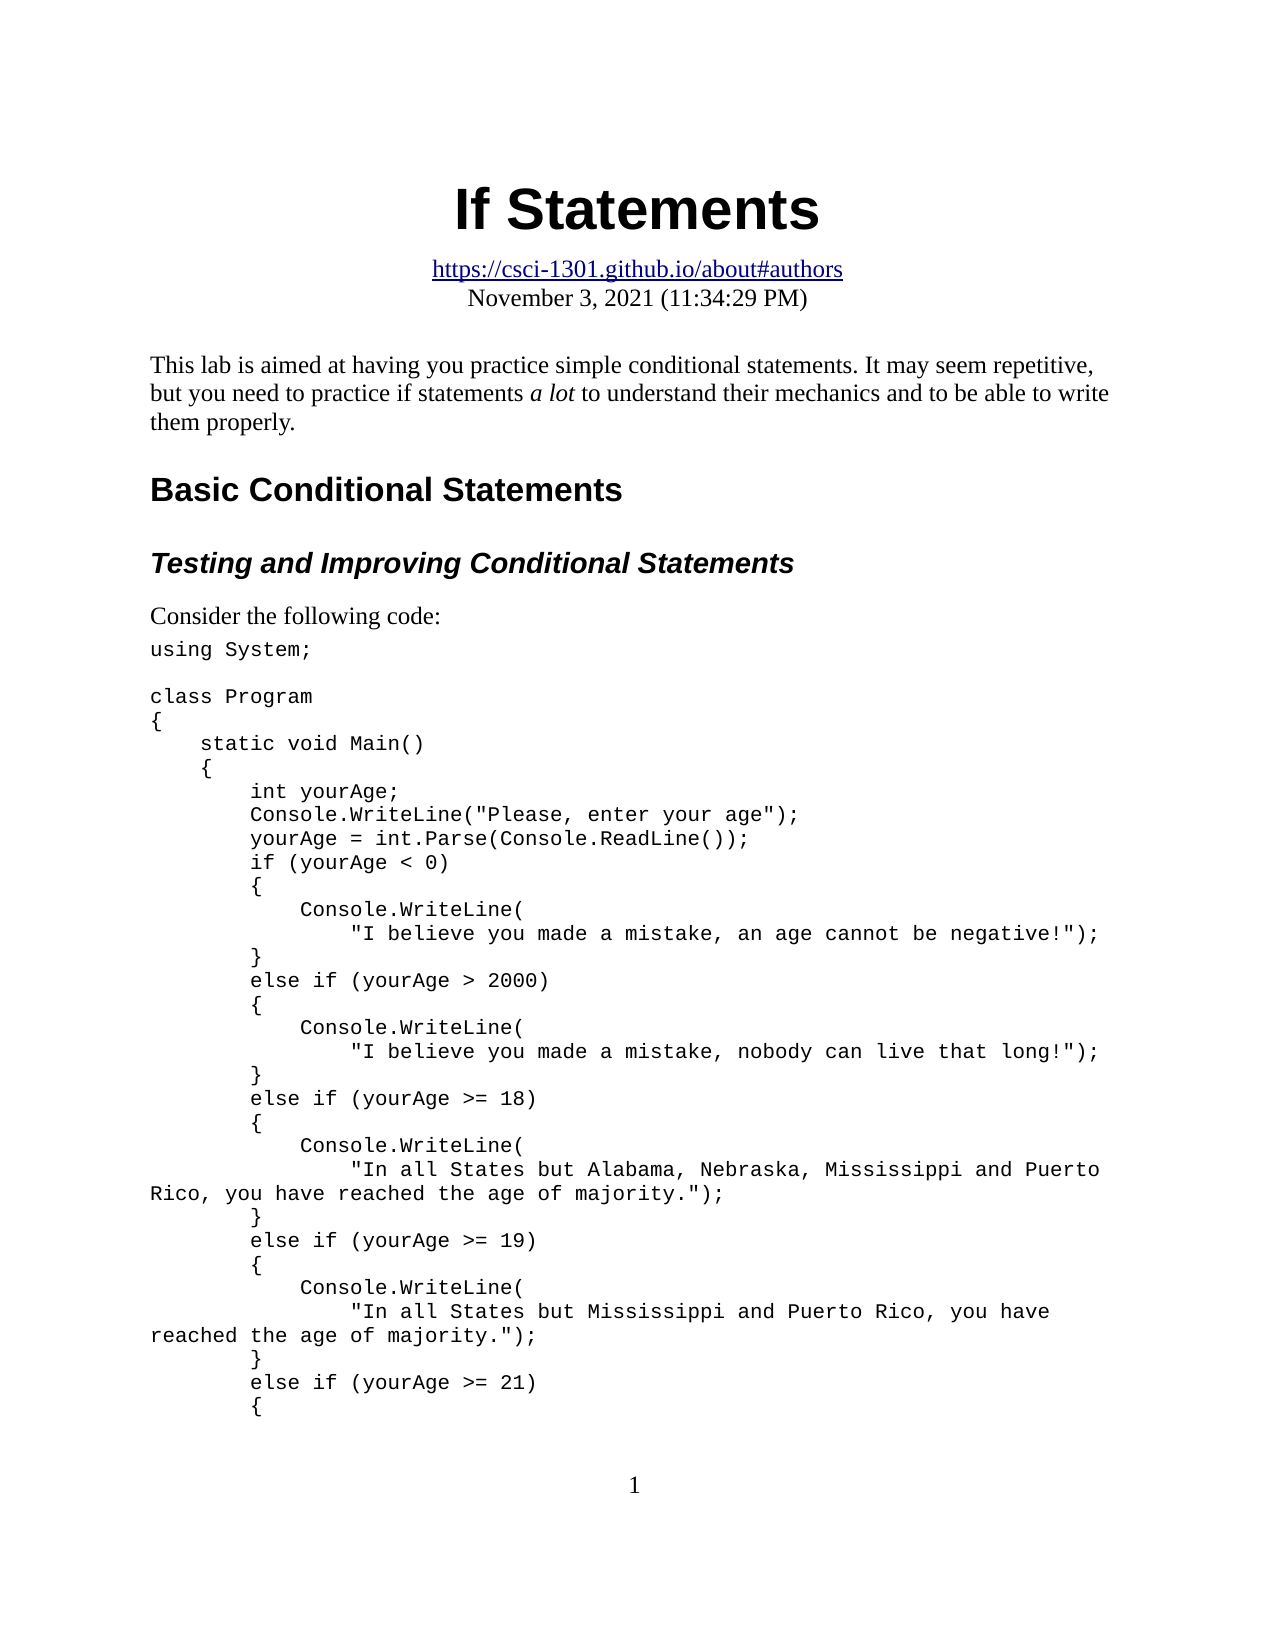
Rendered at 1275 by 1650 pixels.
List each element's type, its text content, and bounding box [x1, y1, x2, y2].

text yourAge = int.Parse(Console.ReadLine()); [150, 828, 1125, 852]
text Console.WriteLine( [150, 1277, 1125, 1301]
text else if (yourAge >= 21) [150, 1372, 1125, 1396]
text using System; [150, 639, 1125, 662]
text { [150, 993, 1125, 1017]
text else if (yourAge >= 19) [150, 1230, 1125, 1254]
text { [150, 710, 1125, 733]
text static void Main() [150, 733, 1125, 757]
text "I believe you made a mistake, nobody can live that long!"); [150, 1041, 1125, 1064]
text { [150, 757, 1125, 781]
text if (yourAge < 0) [150, 852, 1125, 875]
text int yourAge; [150, 781, 1125, 804]
text This lab is aimed at having you practice simple conditional statements. It may seem repetitive, but you need to practice if statements a lot to understand their mechanics and to be able to write them properly. [150, 350, 1125, 436]
text } [150, 1348, 1125, 1372]
text else if (yourAge > 2000) [150, 970, 1125, 993]
text "I believe you made a mistake, an age cannot be negative!"); [150, 923, 1125, 946]
text "In all States but Alabama, Nebraska, Mississippi and Puerto Rico, you have reached the age of majority."); [150, 1159, 1125, 1206]
subtitle Testing and Improving Conditional Statements [150, 546, 1125, 580]
text Console.WriteLine( [150, 1017, 1125, 1041]
text Console.WriteLine( [150, 1135, 1125, 1159]
text } [150, 1206, 1125, 1230]
text { [150, 1396, 1125, 1419]
text Console.WriteLine( [150, 899, 1125, 923]
text Console.WriteLine("Please, enter your age"); [150, 804, 1125, 828]
text https://csci-1301.github.io/about#authors [150, 254, 1125, 283]
text { [150, 1254, 1125, 1277]
text } [150, 946, 1125, 970]
title If Statements [150, 175, 1125, 242]
subtitle Basic Conditional Statements [150, 470, 1125, 509]
text { [150, 1112, 1125, 1135]
text class Program [150, 686, 1125, 710]
text } [150, 1064, 1125, 1088]
text Consider the following code: [150, 601, 1125, 630]
text else if (yourAge >= 18) [150, 1088, 1125, 1112]
text November 3, 2021 (11:34:29 PM) [150, 283, 1125, 312]
text "In all States but Mississippi and Puerto Rico, you have reached the age of majority."); [150, 1301, 1125, 1348]
text { [150, 875, 1125, 899]
